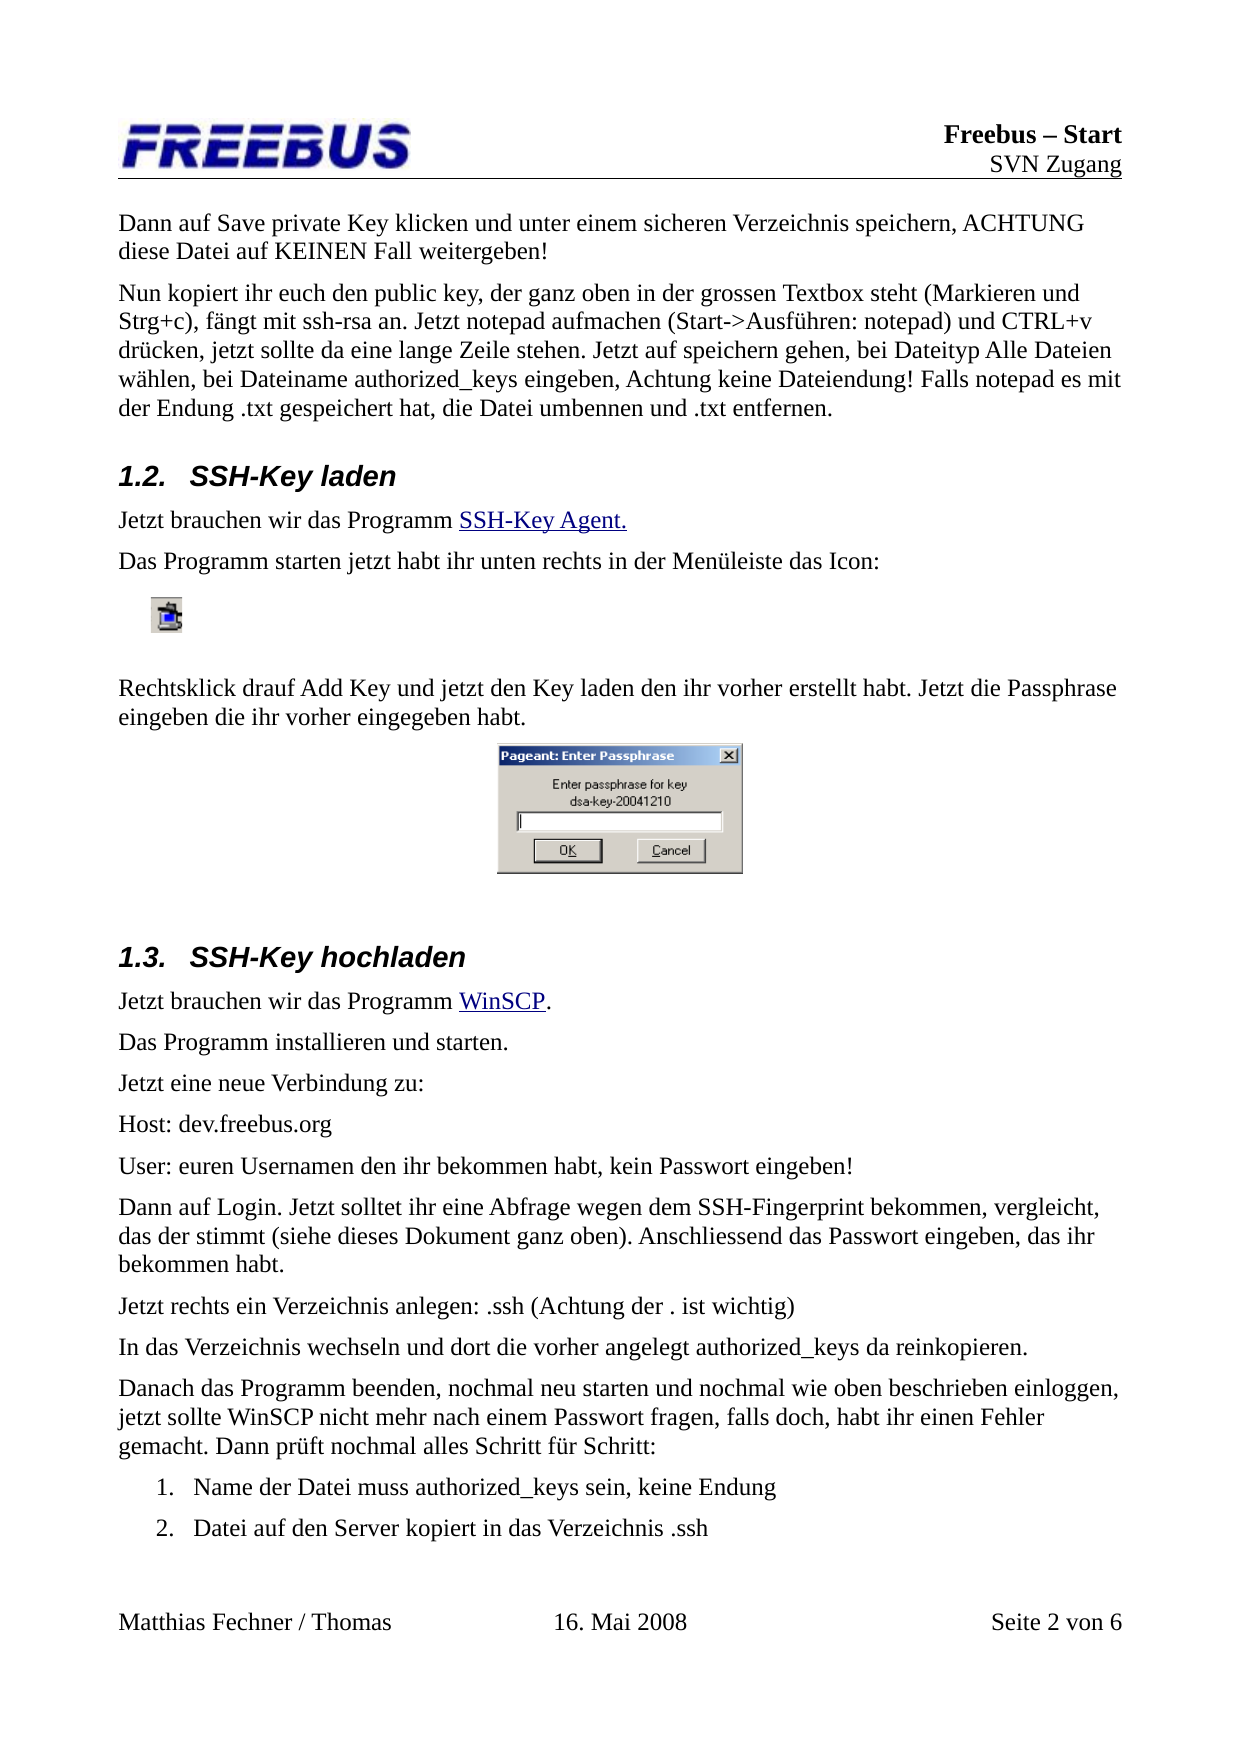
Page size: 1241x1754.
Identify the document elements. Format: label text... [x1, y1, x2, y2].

text Host: dev.freebus.org [118, 1109, 1122, 1138]
text Das Programm starten jetzt habt ihr unten rechts in der Menüleiste das Icon: [118, 546, 1122, 575]
text In das Verzeichnis wechseln und dort die vorher angelegt authorized_keys da reinkopieren. [118, 1332, 1122, 1361]
text Nun kopiert ihr euch den public key, der ganz oben in der grossen Textbox steht (Markieren und Strg+c), fängt mit ssh-rsa an. Jetzt notepad aufmachen (Start->Ausführen: notepad) und CTRL+v drücken, jetzt sollte da eine lange Zeile stehen. Jetzt auf speichern gehen, bei Dateityp Alle Dateien wählen, bei Dateiname authorized_keys eingeben, Achtung keine Dateiendung! Falls notepad es mit der Endung .txt gespeichert hat, die Datei umbennen und .txt entfernen. [118, 278, 1122, 421]
text Jetzt brauchen wir das Programm WinSCP. [118, 986, 1122, 1014]
list Datei auf den Server kopiert in das Verzeichnis .ssh [156, 1513, 1122, 1542]
text Rechtsklick drauf Add Key und jetzt den Key laden den ihr vorher erstellt habt. Jetzt die Passphrase eingeben die ihr vorher eingegeben habt. [118, 673, 1122, 731]
list Name der Datei muss authorized_keys sein, keine Endung [156, 1472, 1122, 1501]
text Jetzt rechts ein Verzeichnis anlegen: .ssh (Achtung der . ist wichtig) [118, 1291, 1122, 1319]
text Jetzt eine neue Verbindung zu: [118, 1068, 1122, 1097]
text Dann auf Save private Key klicken und unter einem sicheren Verzeichnis speichern, ACHTUNG diese Datei auf KEINEN Fall weitergeben! [118, 208, 1122, 265]
picture [497, 743, 743, 874]
text Jetzt brauchen wir das Programm SSH-Key Agent. [118, 505, 1122, 534]
subtitle SSH-Key hochladen [118, 940, 1122, 973]
picture [118, 118, 411, 172]
subtitle SSH-Key laden [118, 459, 1122, 492]
text Das Programm installieren und starten. [118, 1027, 1122, 1056]
text Dann auf Login. Jetzt solltet ihr eine Abfrage wegen dem SSH-Fingerprint bekommen, vergleicht, das der stimmt (siehe dieses Dokument ganz oben). Anschliessend das Passwort eingeben, das ihr bekommen habt. [118, 1192, 1122, 1278]
text Danach das Programm beenden, nochmal neu starten und nochmal wie oben beschrieben einloggen, jetzt sollte WinSCP nicht mehr nach einem Passwort fragen, falls doch, habt ihr einen Fehler gemacht. Dann prüft nochmal alles Schritt für Schritt: [118, 1373, 1122, 1459]
text User: euren Usernamen den ihr bekommen habt, kein Passwort eingeben! [118, 1151, 1122, 1179]
